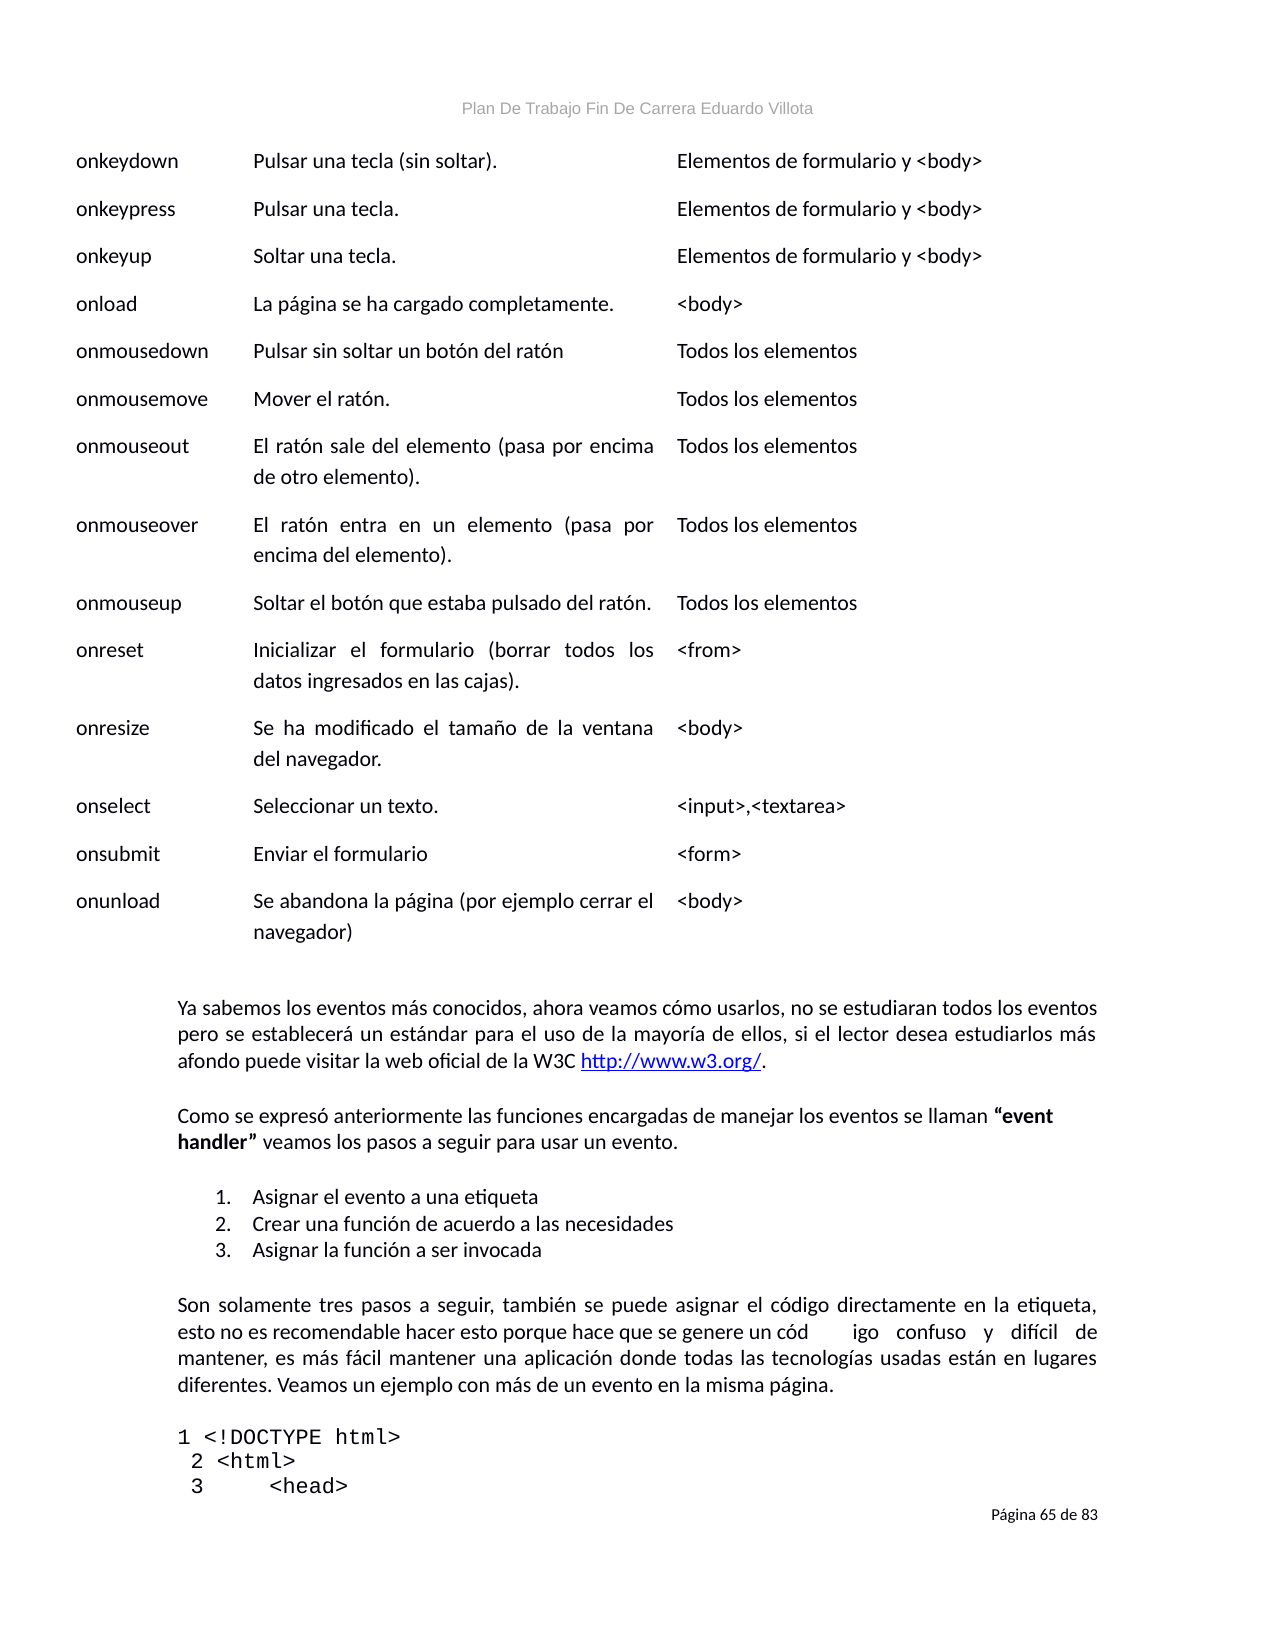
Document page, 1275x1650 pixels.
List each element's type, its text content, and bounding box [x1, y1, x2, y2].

table_cell onunload [65, 888, 242, 966]
table_cell Pulsar una tecla. [242, 195, 666, 243]
table_cell Se abandona la página (por ejemplo cerrar el navegador) [242, 888, 666, 966]
table_cell <input>,<textarea> [666, 793, 1004, 840]
table_cell El ratón entra en un elemento (pasa por encima del elemento). [242, 511, 666, 589]
table_cell <body> [666, 888, 1004, 966]
table_cell onmouseup [65, 589, 242, 636]
table_cell Pulsar sin soltar un botón del ratón [242, 338, 666, 385]
text Son solamente tres pasos a seguir, también se puede asignar el código directamente en la etiqueta, esto no es recomendable hacer esto porque hace que se genere un cód igo confuso y difícil de mantener, es más fácil mantener una aplicación donde todas las tecnologías usadas están en lugares diferentes. Veamos un ejemplo con más de un evento en la misma página. [177, 1291, 1098, 1398]
text 1 <!DOCTYPE html> [177, 1426, 1098, 1451]
table_cell onkeypress [65, 195, 242, 243]
text Como se expresó anteriormente las funciones encargadas de manejar los eventos se llaman “event handler” veamos los pasos a seguir para usar un evento. [177, 1102, 1098, 1155]
list Crear una función de acuerdo a las necesidades [215, 1210, 1098, 1236]
table_cell Elementos de formulario y <body> [666, 148, 1004, 195]
table_cell <body> [666, 290, 1004, 338]
table_cell <form> [666, 840, 1004, 888]
table_cell onmouseout [65, 433, 242, 511]
table_cell Soltar el botón que estaba pulsado del ratón. [242, 589, 666, 636]
table_cell La página se ha cargado completamente. [242, 290, 666, 338]
list Asignar el evento a una etiqueta [215, 1183, 1098, 1210]
table_cell Todos los elementos [666, 338, 1004, 385]
table_cell onresize [65, 715, 242, 793]
table_cell Inicializar el formulario (borrar todos los datos ingresados en las cajas). [242, 636, 666, 714]
table_cell Se ha modificado el tamaño de la ventana del navegador. [242, 715, 666, 793]
table_cell <body> [666, 715, 1004, 793]
table_cell onsubmit [65, 840, 242, 888]
table_cell Elementos de formulario y <body> [666, 195, 1004, 243]
table_cell <from> [666, 636, 1004, 714]
text 3 <head> [177, 1475, 1098, 1500]
table_cell onkeydown [65, 148, 242, 195]
table_cell onreset [65, 636, 242, 714]
table_cell Todos los elementos [666, 589, 1004, 636]
table_cell onmousedown [65, 338, 242, 385]
list Asignar la función a ser invocada [215, 1236, 1098, 1263]
table_cell Mover el ratón. [242, 385, 666, 433]
table_cell Seleccionar un texto. [242, 793, 666, 840]
table_cell El ratón sale del elemento (pasa por encima de otro elemento). [242, 433, 666, 511]
table_cell Todos los elementos [666, 385, 1004, 433]
table_cell onmouseover [65, 511, 242, 589]
table_cell onload [65, 290, 242, 338]
table_cell Todos los elementos [666, 433, 1004, 511]
table_cell onmousemove [65, 385, 242, 433]
table_cell Todos los elementos [666, 511, 1004, 589]
table_cell onkeyup [65, 243, 242, 290]
table_cell Elementos de formulario y <body> [666, 243, 1004, 290]
table_cell Pulsar una tecla (sin soltar). [242, 148, 666, 195]
text 2 <html> [177, 1451, 1098, 1475]
table_cell Soltar una tecla. [242, 243, 666, 290]
table_cell Enviar el formulario [242, 840, 666, 888]
text Ya sabemos los eventos más conocidos, ahora veamos cómo usarlos, no se estudiaran todos los eventos pero se establecerá un estándar para el uso de la mayoría de ellos, si el lector desea estudiarlos más afondo puede visitar la web oficial de la W3C http://www.w3.org/. [177, 994, 1098, 1074]
table_cell onselect [65, 793, 242, 840]
